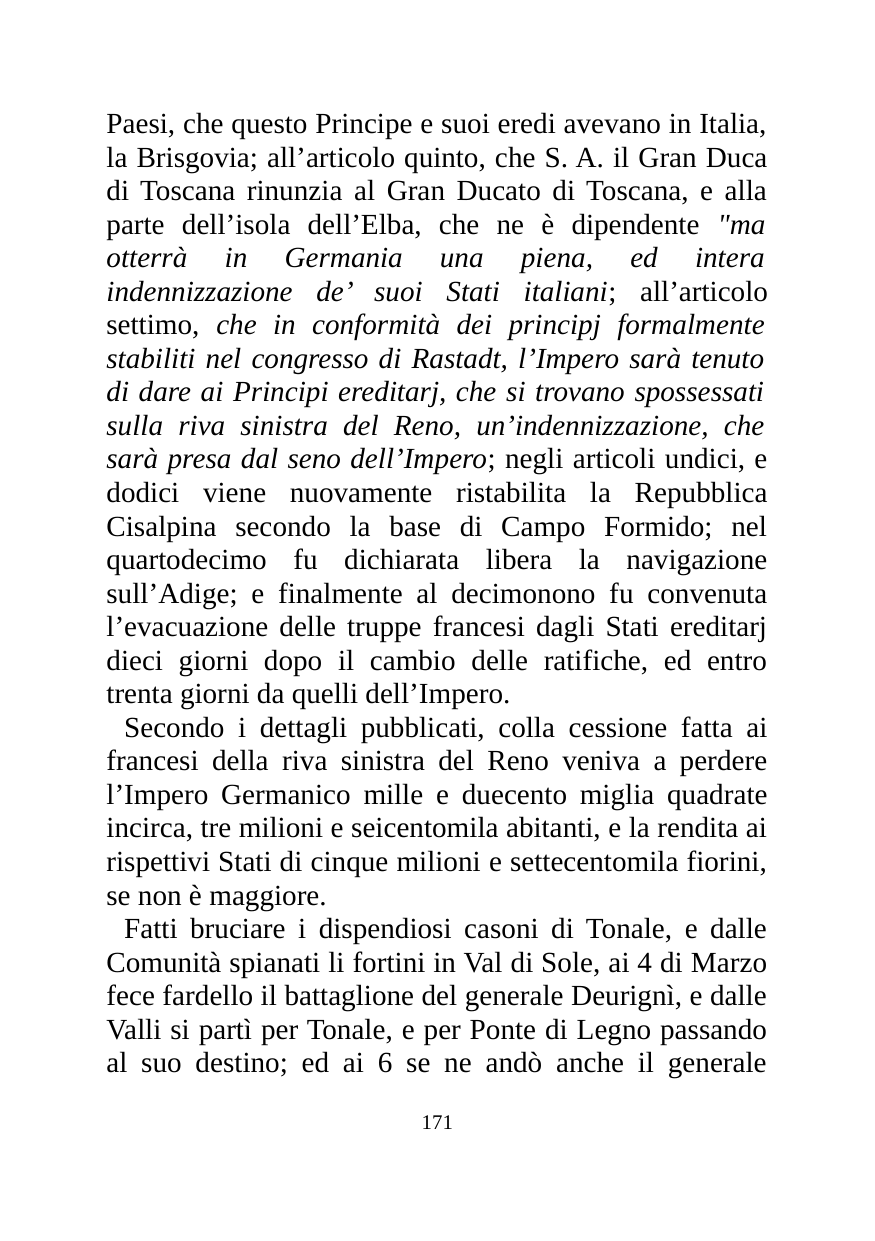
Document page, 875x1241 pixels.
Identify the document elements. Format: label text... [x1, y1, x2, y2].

text Secondo i dettagli pubblicati, colla cessione fatta ai francesi della riva sinistra del Reno veniva a perdere l’Impero Germanico mille e duecento miglia quadrate incirca, tre milioni e seicentomila abitanti, e la rendita ai rispettivi Stati di cinque milioni e settecentomila fiorini, se non è maggiore. [106, 710, 768, 911]
text Fatti bruciare i dispendiosi casoni di Tonale, e dalle Comunità spianati li fortini in Val di Sole, ai 4 di Marzo fece fardello il battaglione del generale Deurignì, e dalle Valli si partì per Tonale, e per Ponte di Legno passando al suo destino; ed ai 6 se ne andò anche il generale [106, 911, 768, 1079]
text Paesi, che questo Principe e suoi eredi avevano in Italia, la Brisgovia; all’articolo quinto, che S. A. il Gran Duca di Toscana rinunzia al Gran Ducato di Toscana, e alla parte dell’isola dell’Elba, che ne è dipendente "ma otterrà in Germania una piena, ed intera indennizzazione de’ suoi Stati italiani; all’articolo settimo, che in conformità dei principj formalmente stabiliti nel congresso di Rastadt, l’Impero sarà tenuto di dare ai Principi ereditarj, che si trovano spossessati sulla riva sinistra del Reno, un’indennizzazione, che sarà presa dal seno dell’Impero; negli articoli undici, e dodici viene nuovamente ristabilita la Repubblica Cisalpina secondo la base di Campo Formido; nel quartodecimo fu dichiarata libera la navigazione sull’Adige; e finalmente al decimonono fu convenuta l’evacuazione delle truppe francesi dagli Stati ereditarj dieci giorni dopo il cambio delle ratifiche, ed entro trenta giorni da quelli dell’Impero. [106, 106, 768, 710]
